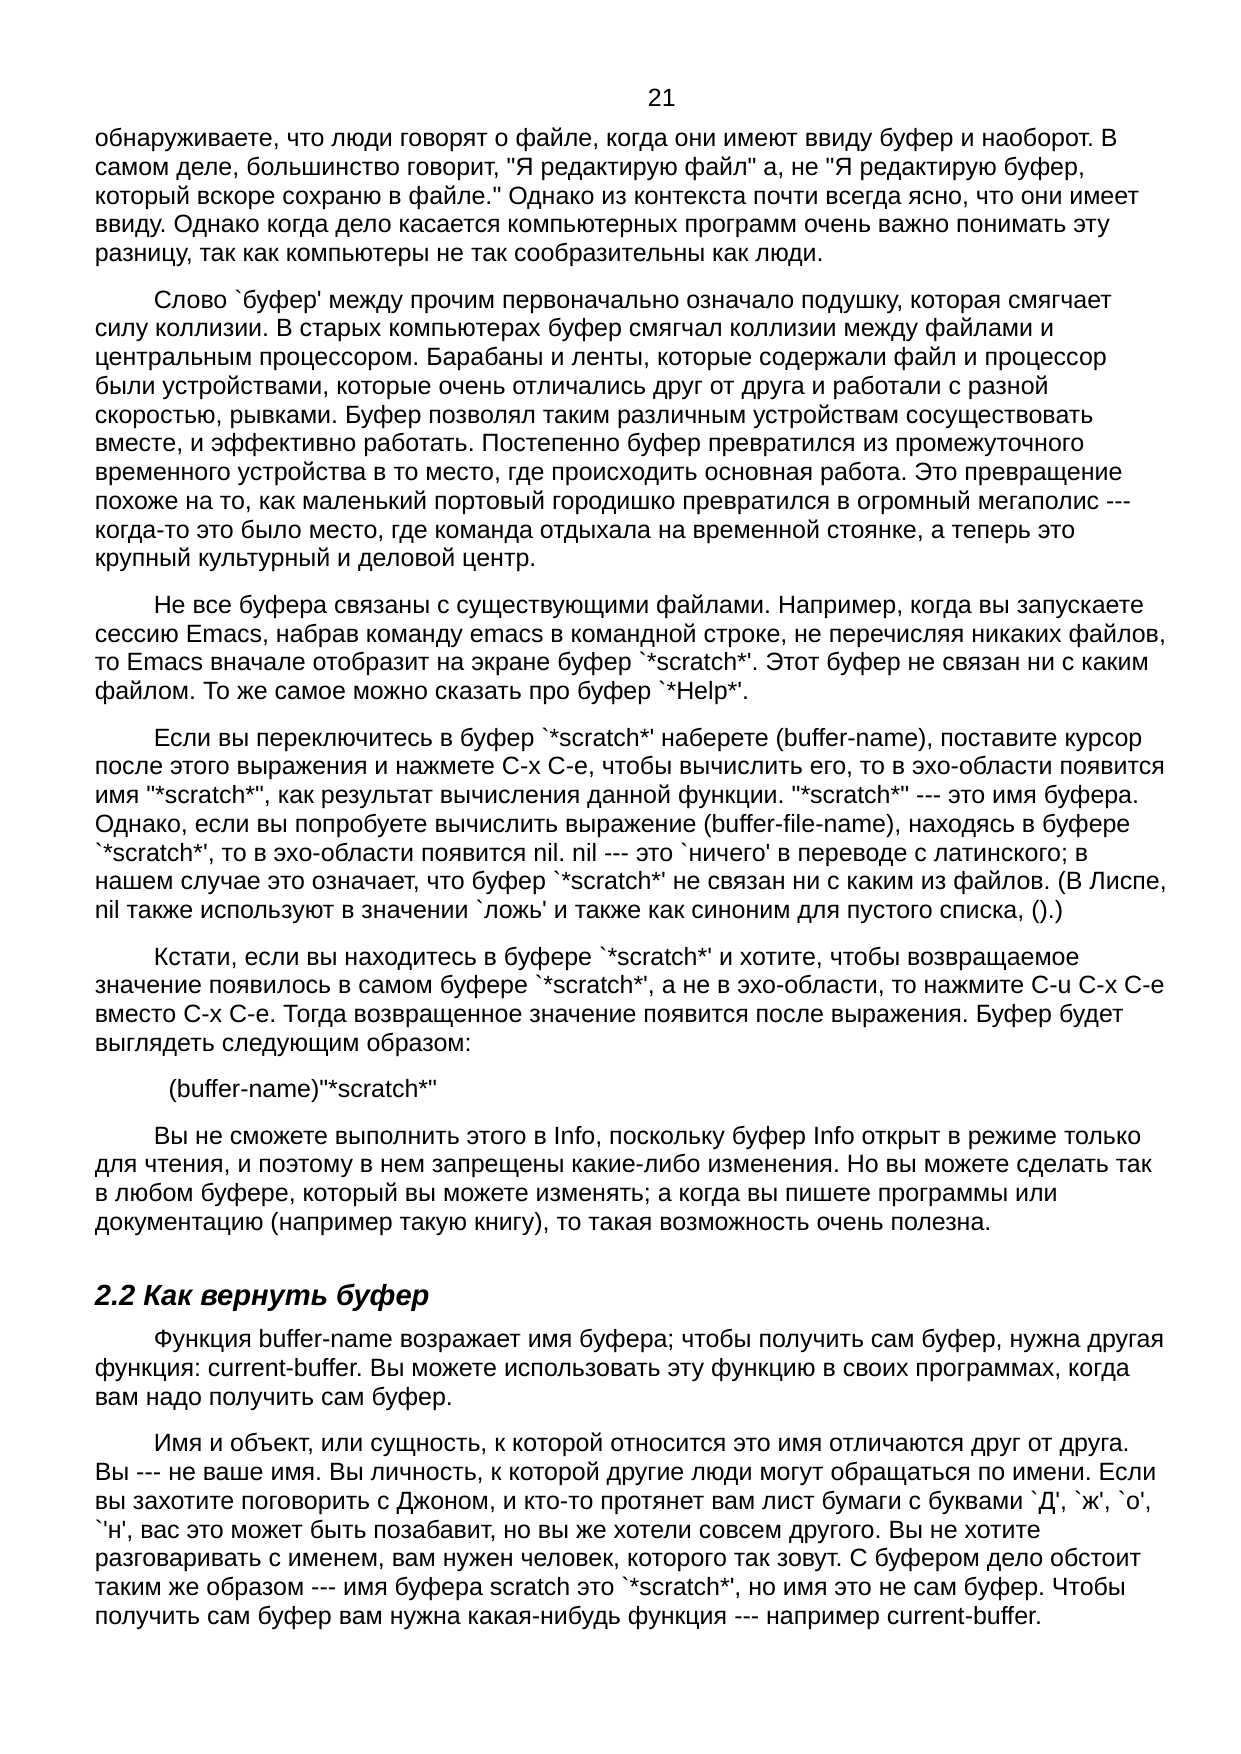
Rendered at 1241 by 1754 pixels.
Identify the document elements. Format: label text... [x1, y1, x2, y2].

text Если вы переключитесь в буфер `*scratch*' наберете (buffer-name), поставите курсор после этого выражения и нажмете C-x C-e, чтобы вычислить его, то в эхо-области появится имя "*scratch*", как результат вычисления данной функции. "*scratch*" --- это имя буфера. Однако, если вы попробуете вычислить выражение (buffer-file-name), находясь в буфере `*scratch*', то в эхо-области появится nil. nil --- это `ничего' в переводе с латинского; в нашем случае это означает, что буфер `*scratch*' не связан ни с каким из файлов. (В Лиспе, nil также используют в значении `ложь' и также как синоним для пустого списка, ().) [94, 723, 1169, 924]
text Имя и объект, или сущность, к которой относится это имя отличаются друг от друга. Вы --- не ваше имя. Вы личность, к которой другие люди могут обращаться по имени. Если вы захотите поговорить с Джоном, и кто-то протянет вам лист бумаги с буквами `Д', `ж', `о', `'н', вас это может быть позабавит, но вы же хотели совсем другого. Вы не хотите разговаривать с именем, вам нужен человек, которого так зовут. С буфером дело обстоит таким же образом --- имя буфера scratch это `*scratch*', но имя это не сам буфер. Чтобы получить сам буфер вам нужна какая-нибудь функция --- например current-buffer. [94, 1428, 1169, 1630]
text Вы не сможете выполнить этого в Info, поскольку буфер Info открыт в режиме только для чтения, и поэтому в нем запрещены какие-либо изменения. Но вы можете сделать так в любом буфере, который вы можете изменять; а когда вы пишете программы или документацию (например такую книгу), то такая возможность очень полезна. [94, 1121, 1169, 1236]
text Кстати, если вы находитесь в буфере `*scratch*' и хотите, чтобы возвращаемое значение появилось в самом буфере `*scratch*', а не в эхо-области, то нажмите C-u C-x C-e вместо C-x C-e. Тогда возвращенное значение появится после выражения. Буфер будет выглядеть следующим образом: [94, 942, 1169, 1057]
text Функция buffer-name возражает имя буфера; чтобы получить сам буфер, нужна другая функция: current-buffer. Вы можете использовать эту функцию в своих программах, когда вам надо получить сам буфер. [94, 1324, 1169, 1411]
text Слово `буфер' между прочим первоначально означало подушку, которая смягчает силу коллизии. В старых компьютерах буфер смягчал коллизии между файлами и центральным процессором. Барабаны и ленты, которые содержали файл и процессор были устройствами, которые очень отличались друг от друга и работали с разной скоростью, рывками. Буфер позволял таким различным устройствам сосуществовать вместе, и эффективно работать. Постепенно буфер превратился из промежуточного временного устройства в то место, где происходить основная работа. Это превращение похоже на то, как маленький портовый городишко превратился в огромный мегаполис --- когда-то это было место, где команда отдыхала на временной стоянке, а теперь это крупный культурный и деловой центр. [94, 285, 1169, 572]
text (buffer-name)"*scratch*" [94, 1074, 1169, 1103]
subtitle 2.2 Как вернуть буфер [94, 1278, 1169, 1312]
text обнаруживаете, что люди говорят о файле, когда они имеют ввиду буфер и наоборот. В самом деле, большинство говорит, "Я редактирую файл" а, не "Я редактирую буфер, который вскоре сохраню в файле." Однако из контекста почти всегда ясно, что они имеет ввиду. Однако когда дело касается компьютерных программ очень важно понимать эту разницу, так как компьютеры не так сообразительны как люди. [94, 123, 1169, 267]
text Не все буфера связаны с существующими файлами. Например, когда вы запускаете сессию Emacs, набрав команду emacs в командной строке, не перечисляя никаких файлов, то Emacs вначале отобразит на экране буфер `*scratch*'. Этот буфер не связан ни с каким файлом. То же самое можно сказать про буфер `*Help*'. [94, 590, 1169, 705]
